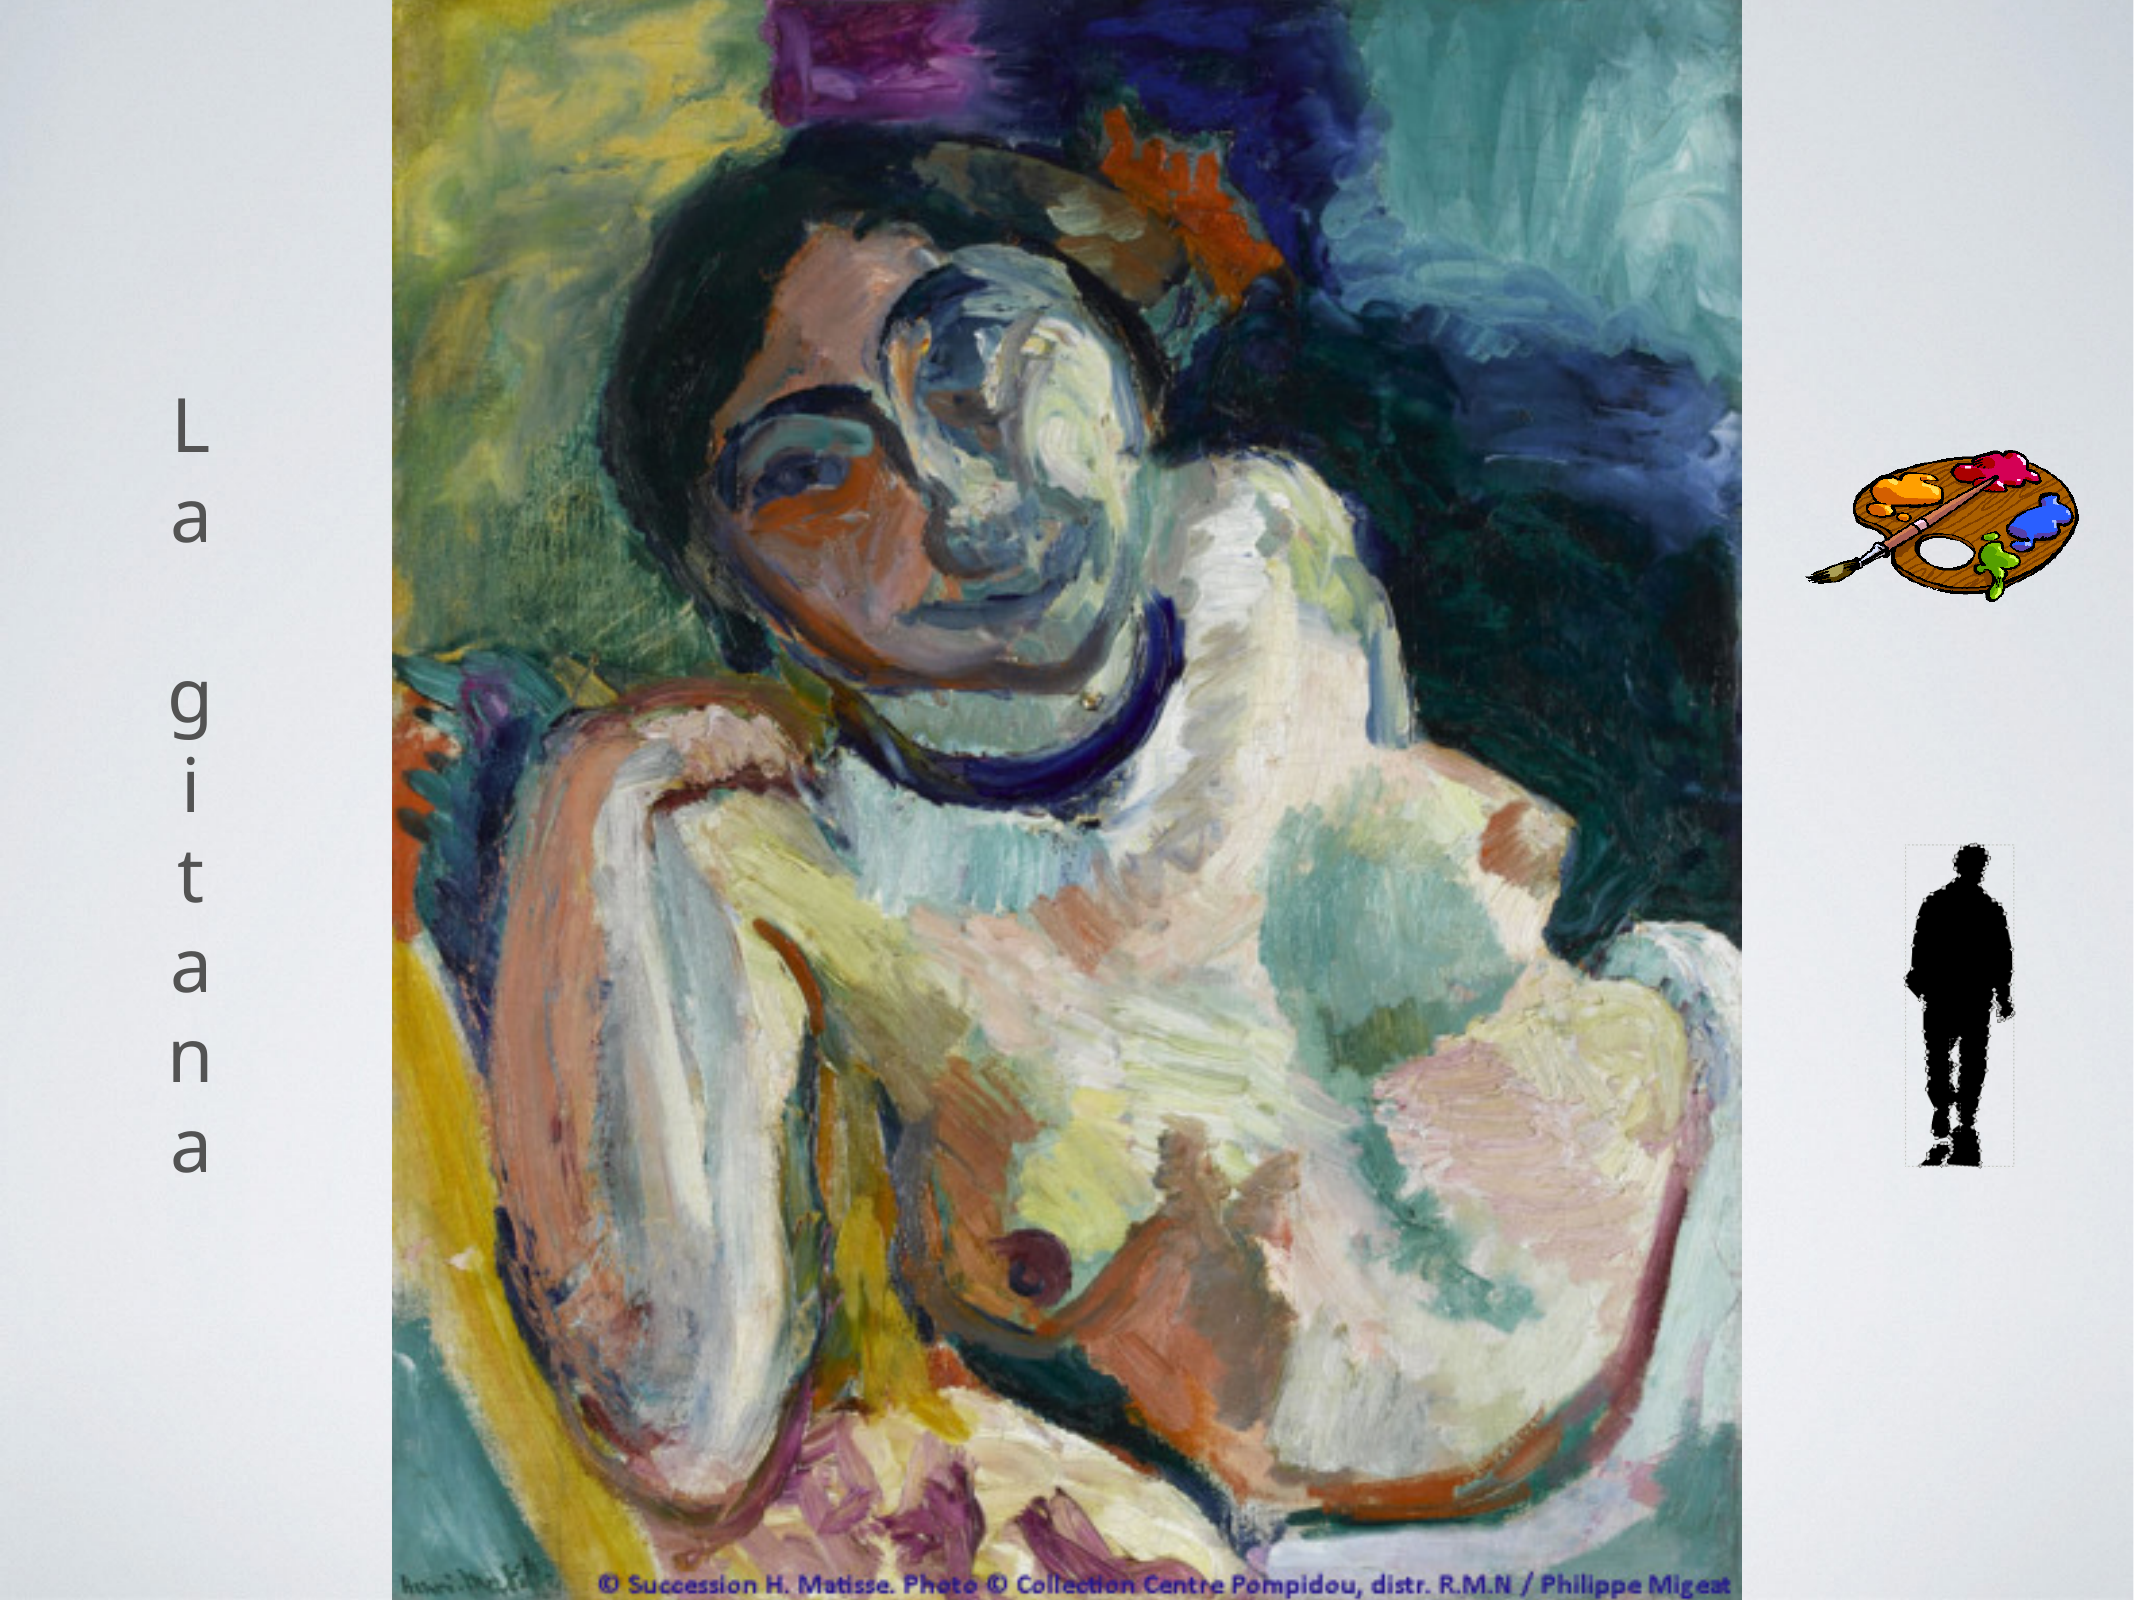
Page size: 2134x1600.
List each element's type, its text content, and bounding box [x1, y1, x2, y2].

text_box L a g i t a n a [159, 369, 223, 1196]
picture [0, 0, 2134, 1600]
